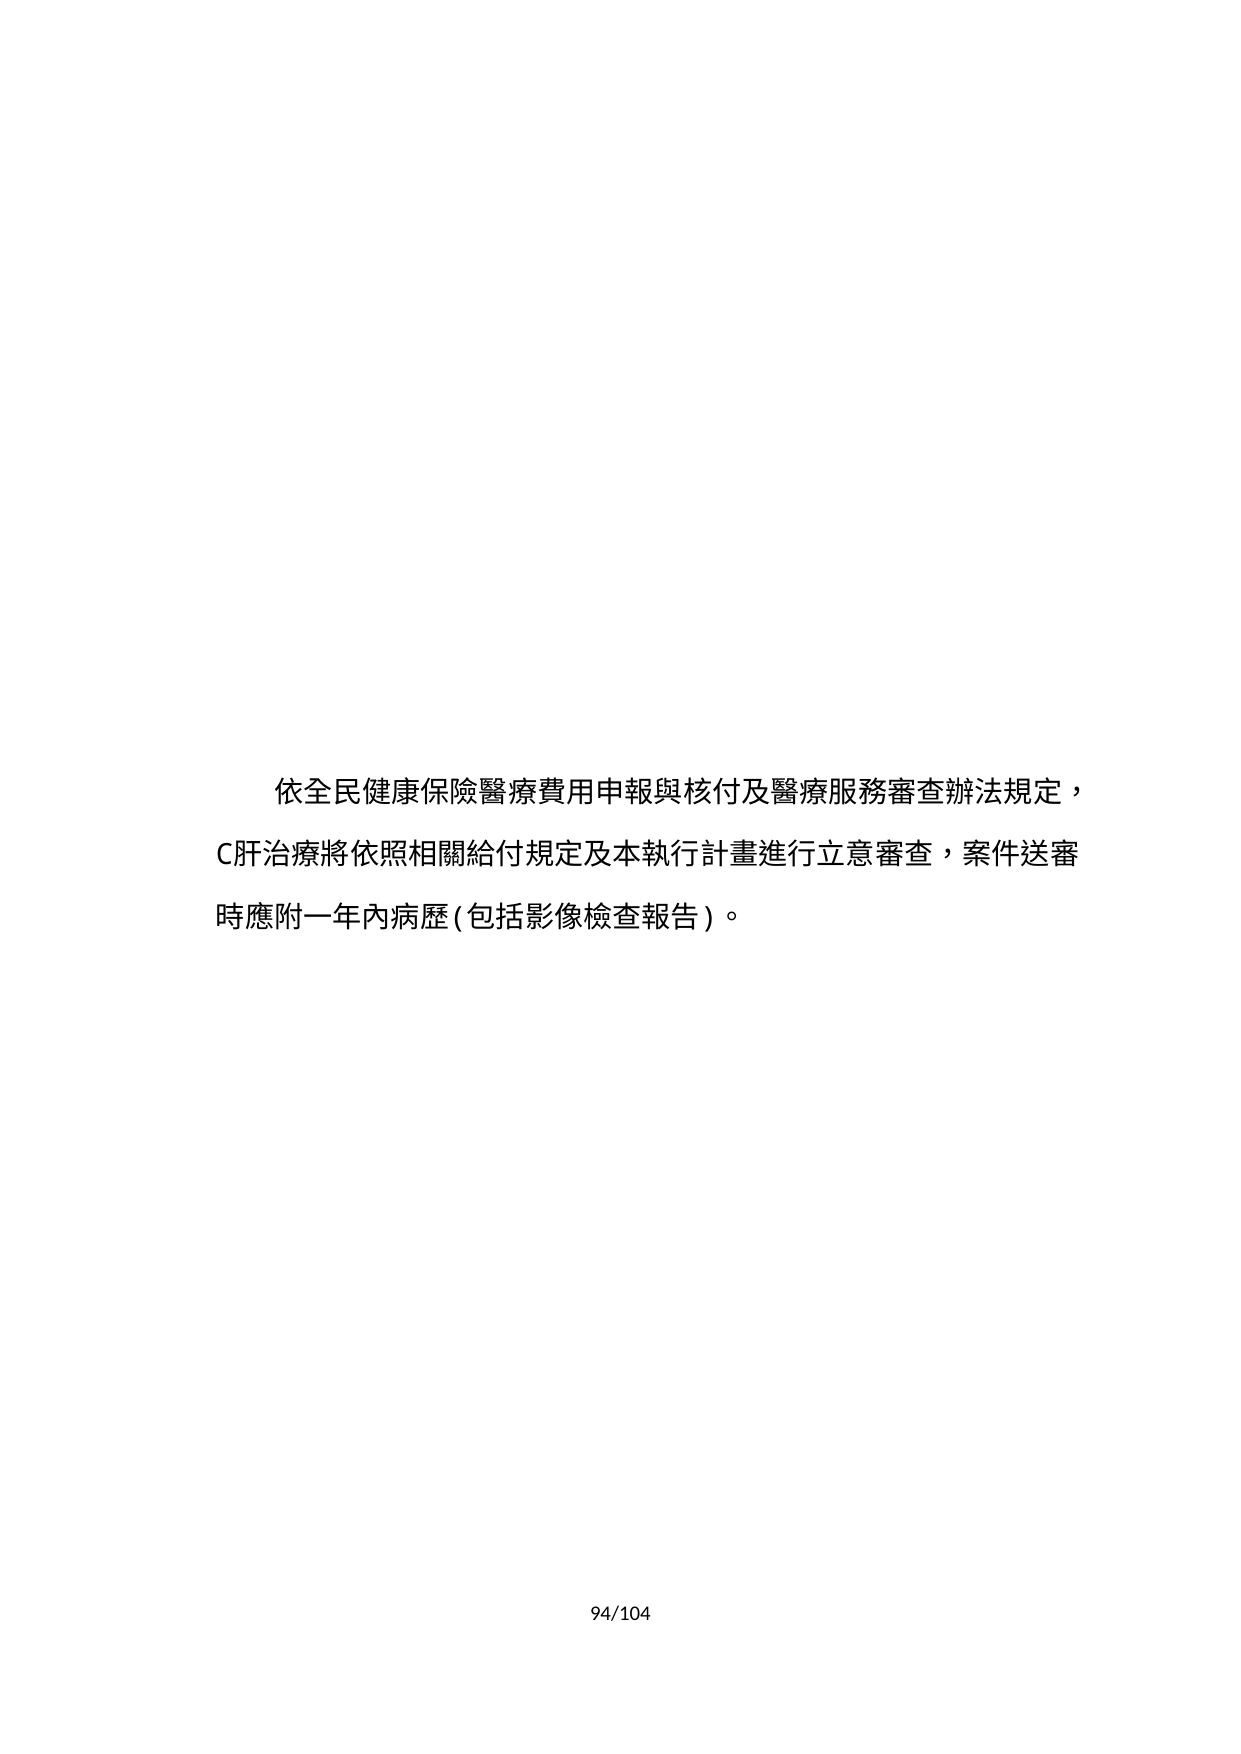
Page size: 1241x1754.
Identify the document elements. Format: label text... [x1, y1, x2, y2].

text 依全民健康保險醫療費用申報與核付及醫療服務審查辦法規定，C肝治療將依照相關給付規定及本執行計畫進行立意審查，案件送審時應附一年內病歷(包括影像檢查報告)。 [216, 748, 1098, 935]
